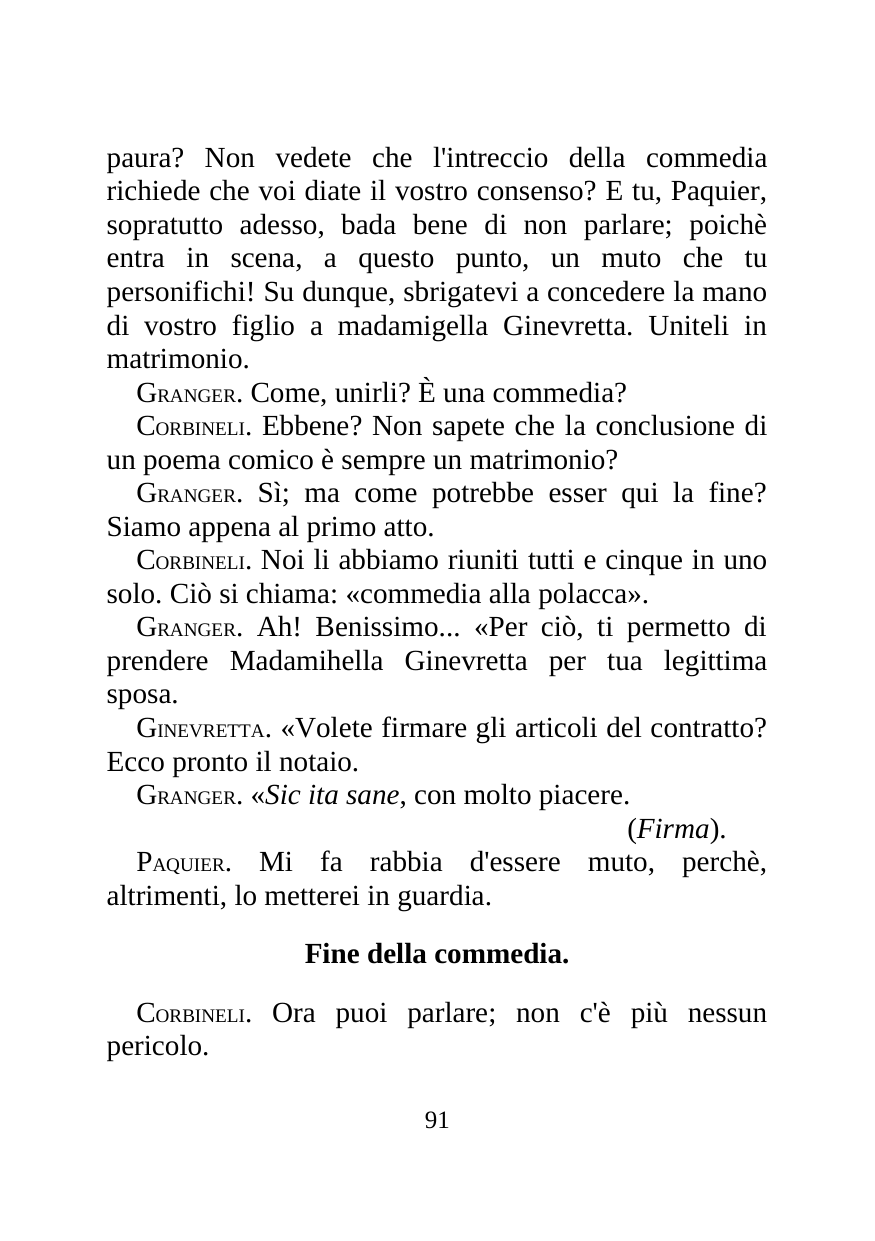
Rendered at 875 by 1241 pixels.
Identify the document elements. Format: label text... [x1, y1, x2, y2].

text paura? Non vedete che l'intreccio della commedia richiede che voi diate il vostro consenso? E tu, Paquier, sopratutto adesso, bada bene di non parlare; poichè entra in scena, a questo punto, un muto che tu personifichi! Su dunque, sbrigatevi a concedere la mano di vostro figlio a madamigella Ginevretta. Uniteli in matrimonio. [106, 140, 768, 375]
text Corbineli. Ora puoi parlare; non c'è più nessun pericolo. [106, 995, 768, 1062]
text Paquier. Mi fa rabbia d'essere muto, perchè, altrimenti, lo metterei in guardia. [106, 844, 768, 911]
text Granger. Ah! Benissimo... «Per ciò, ti permetto di prendere Madamihella Ginevretta per tua legittima sposa. [106, 609, 768, 710]
text Granger. «Sic ita sane, con molto piacere. [106, 777, 768, 811]
text Corbineli. Ebbene? Non sapete che la conclusione di un poema comico è sempre un matrimonio? [106, 408, 768, 475]
subtitle Fine della commedia. [106, 936, 768, 970]
text Ginevretta. «Volete firmare gli articoli del contratto? Ecco pronto il notaio. [106, 710, 768, 777]
text (Firma). [106, 811, 726, 844]
text Granger. Come, unirli? È una commedia? [106, 375, 768, 408]
text Corbineli. Noi li abbiamo riuniti tutti e cinque in uno solo. Ciò si chiama: «commedia alla polacca». [106, 542, 768, 609]
text Granger. Sì; ma come potrebbe esser qui la fine? Siamo appena al primo atto. [106, 475, 768, 542]
